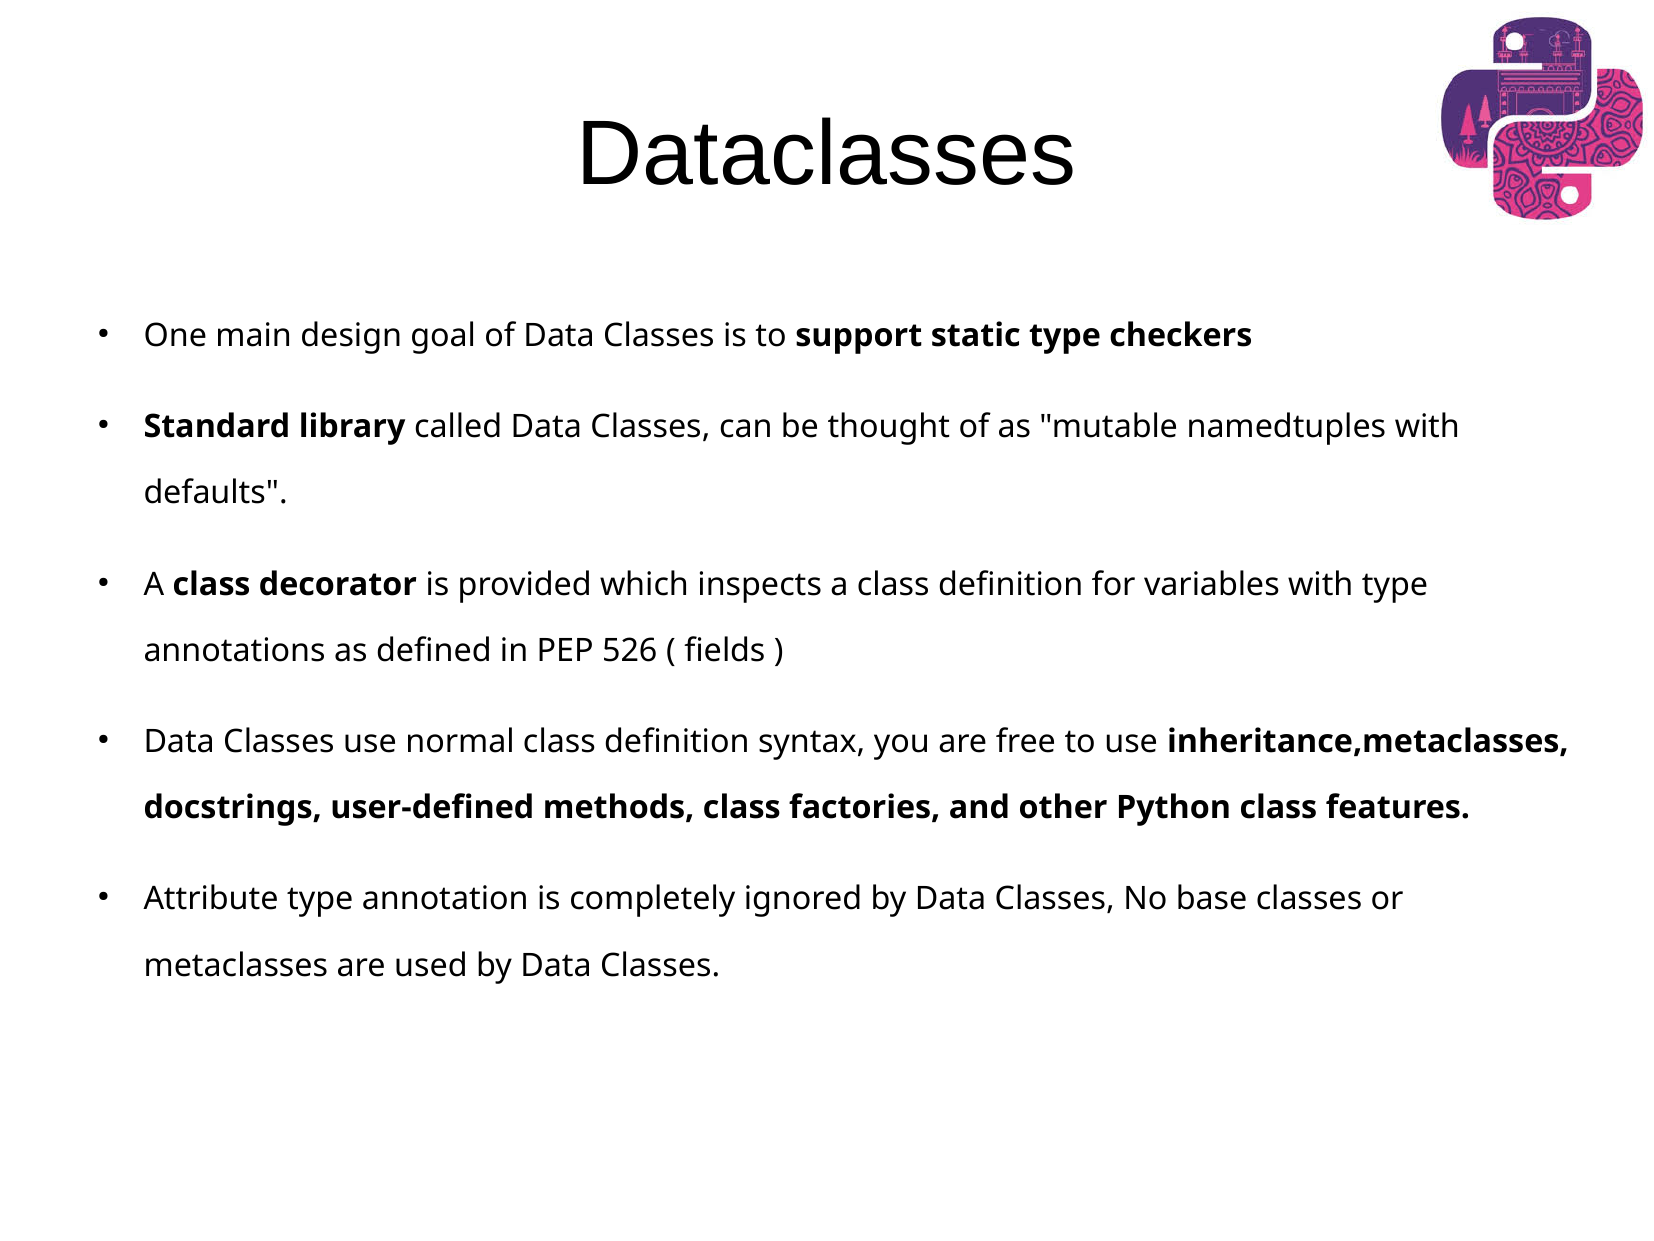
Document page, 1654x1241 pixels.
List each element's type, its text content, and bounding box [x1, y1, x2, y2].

picture [1435, 11, 1648, 225]
list One main design goal of Data Classes is to support static type checkers Standard library called Data Classes, can be thought of as "mutable namedtuples with defaults". A class decorator is provided which inspects a class definition for variables with type annotations as defined in PEP 526 ( fields ) Data Classes use normal class definition syntax, you are free to use inheritance,metaclasses, docstrings, user-defined methods, class factories, and other Python class features. Attribute type annotation is completely ignored by Data Classes, No base classes or metaclasses are used by Data Classes. [82, 290, 1571, 1010]
title Dataclasses [82, 49, 1571, 257]
